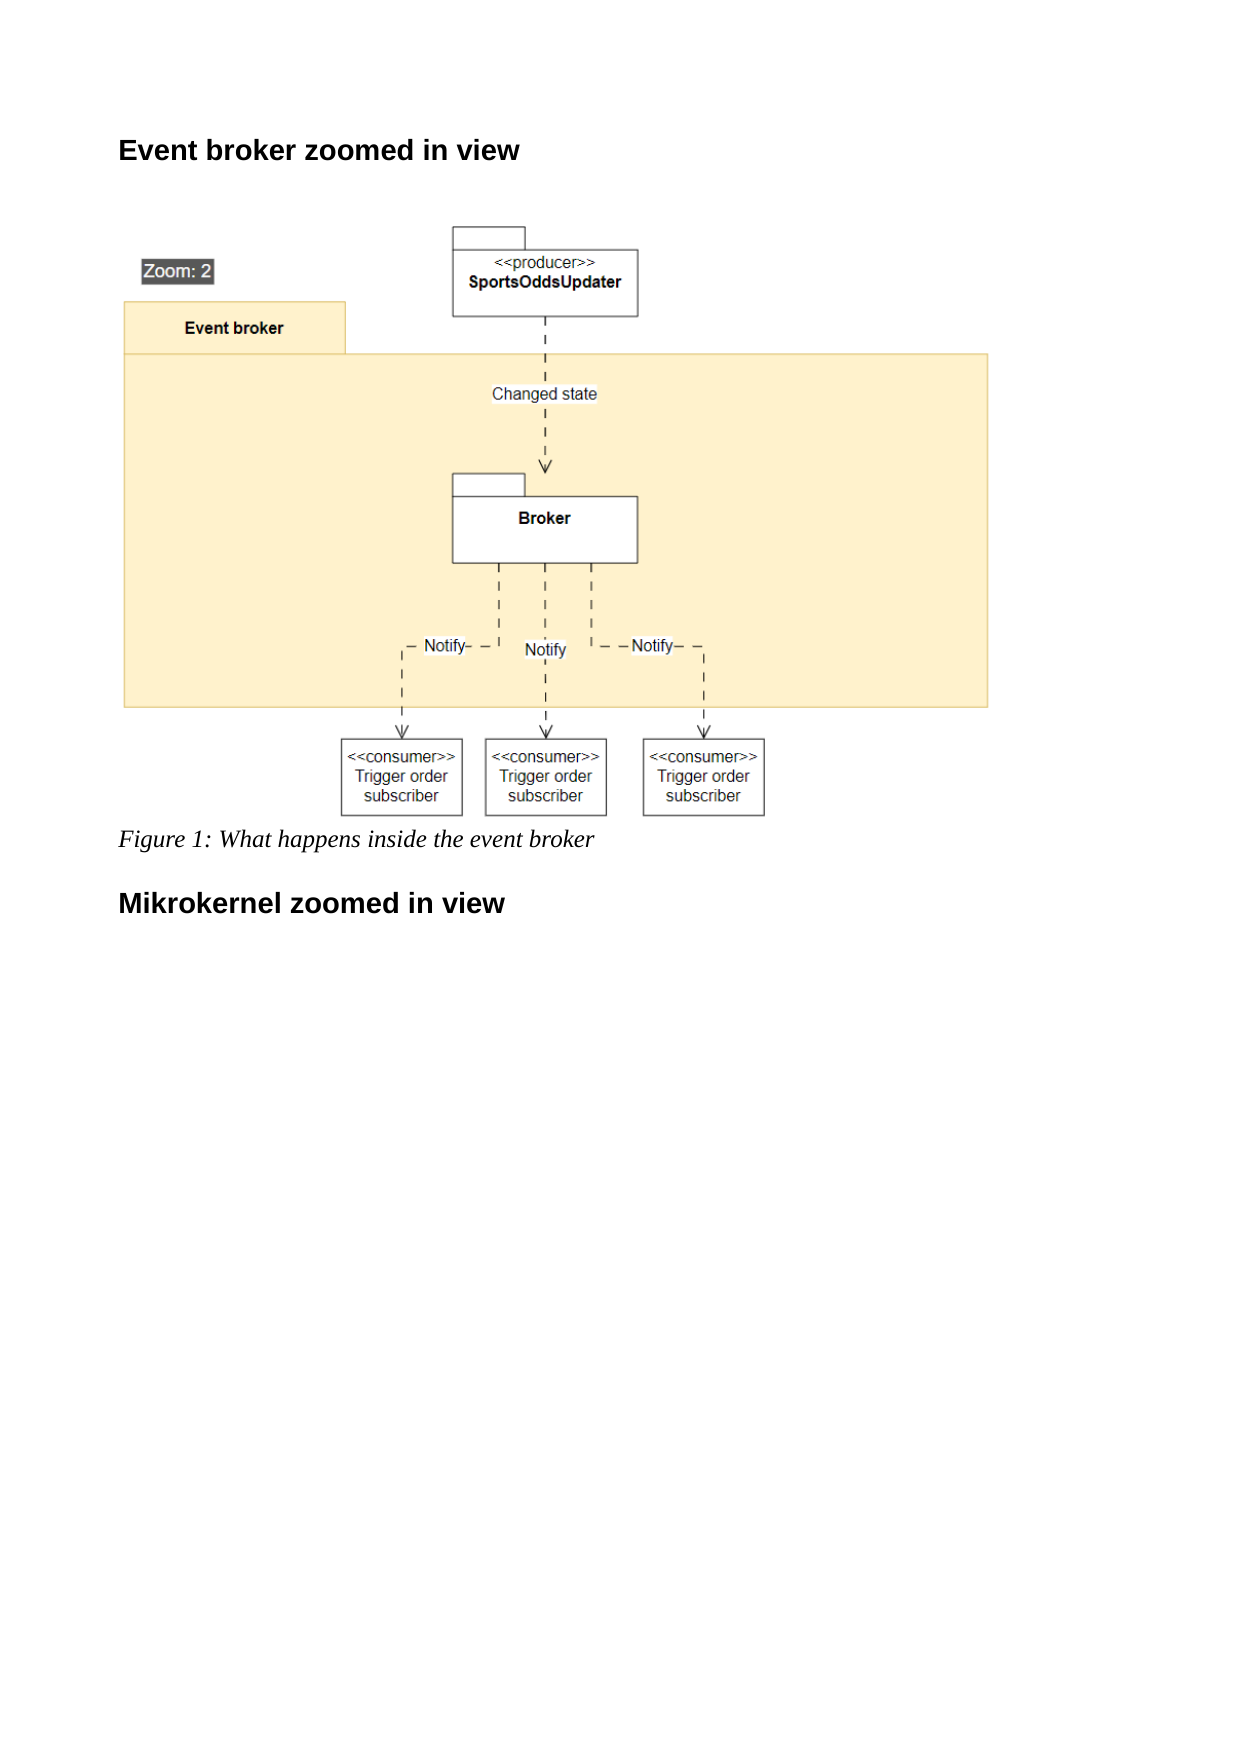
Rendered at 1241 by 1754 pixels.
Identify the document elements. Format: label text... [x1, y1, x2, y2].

text Figure 1: What happens inside the event broker [118, 825, 996, 853]
subtitle Event broker zoomed in view [118, 133, 1122, 166]
picture [118, 226, 997, 825]
subtitle Mikrokernel zoomed in view [118, 886, 1122, 920]
